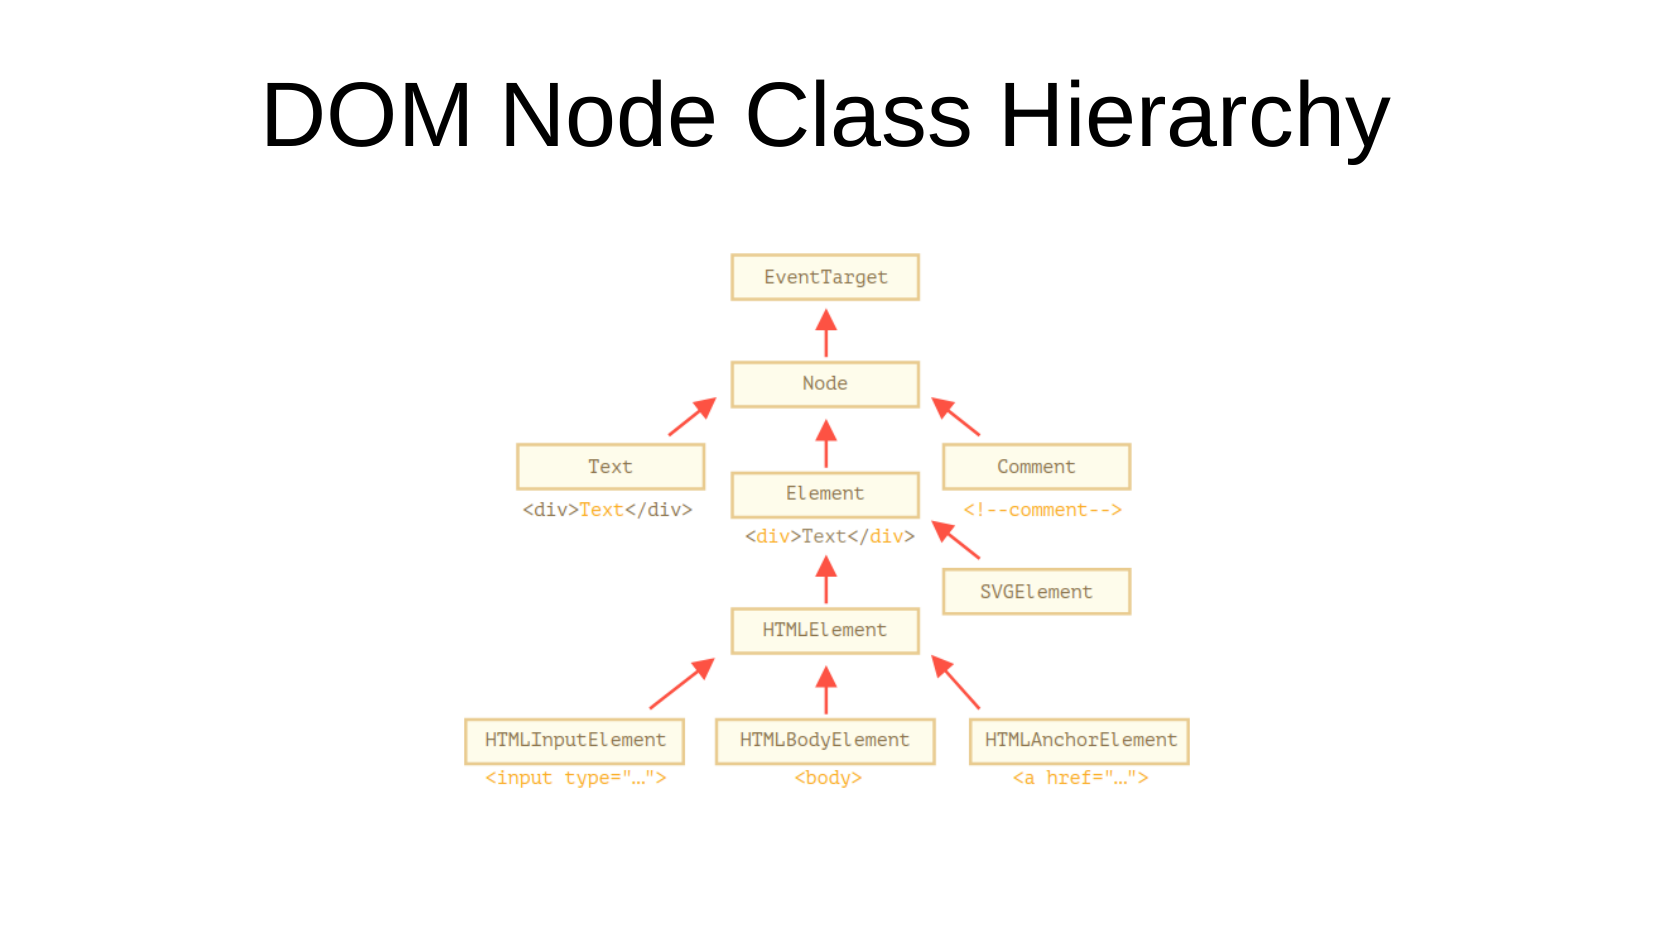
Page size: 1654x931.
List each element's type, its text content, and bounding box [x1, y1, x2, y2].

title DOM Node Class Hierarchy [82, 37, 1571, 193]
picture [458, 252, 1195, 793]
